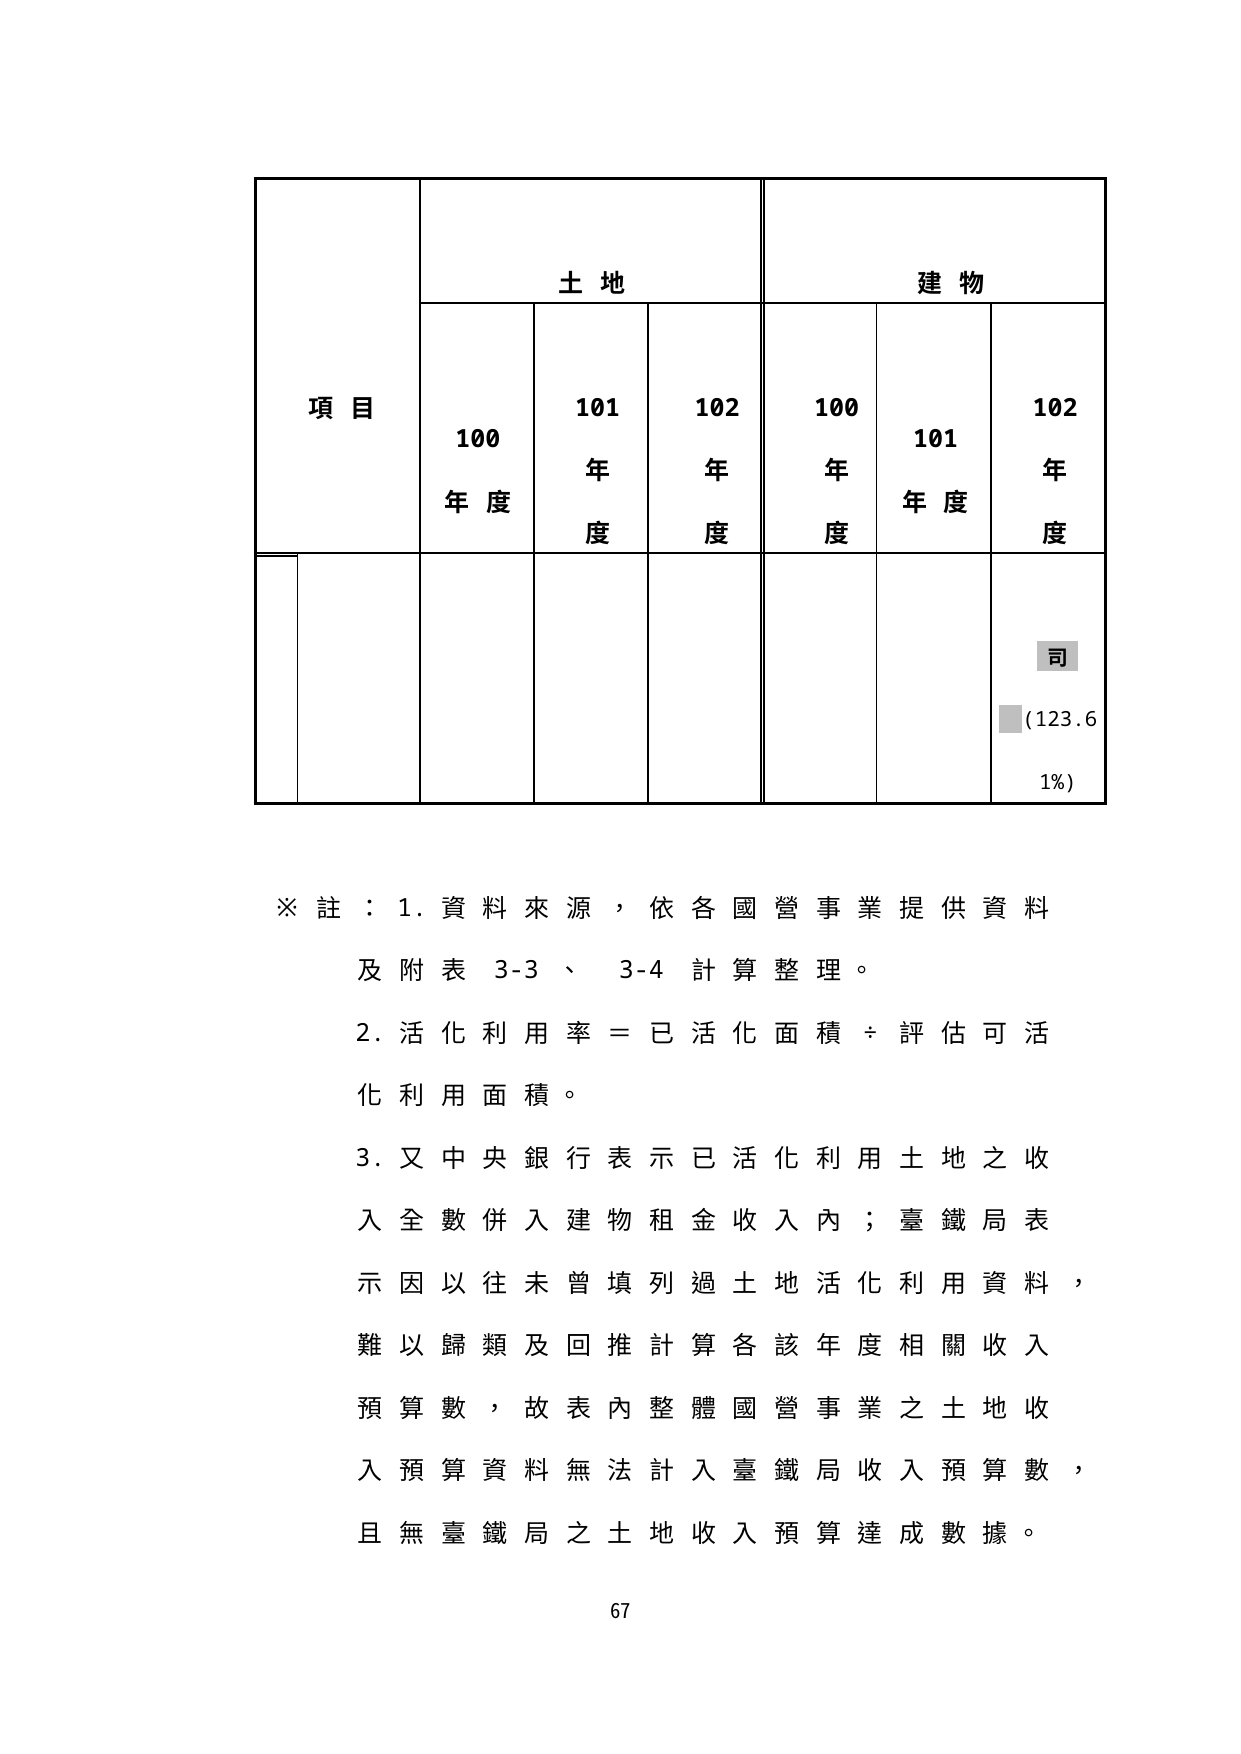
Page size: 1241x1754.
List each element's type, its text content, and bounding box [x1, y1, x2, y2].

table_cell 101年度 [877, 304, 990, 552]
table_cell 101年度 [535, 304, 647, 552]
table_cell 102年度 [992, 304, 1104, 552]
table_cell [421, 554, 533, 802]
text ※註：1.資料來源，依各國營事業提供資料及附表3-3、3-4計算整理。 [242, 865, 1058, 990]
table_cell [765, 554, 876, 802]
table_cell 100年度 [765, 304, 876, 552]
table_cell 102年度 [649, 304, 760, 552]
table_header 土地 [421, 180, 760, 302]
table_cell [298, 554, 419, 802]
table_header 項目 [257, 180, 419, 552]
text 2.活化利用率＝已活化面積÷評估可活化利用面積。 [321, 990, 1058, 1115]
table_cell 司(123.61%) [992, 554, 1104, 802]
table_cell 100年度 [421, 304, 533, 552]
text 3.又中央銀行表示已活化利用土地之收入全數併入建物租金收入內；臺鐵局表示因以往未曾填列過土地活化利用資料，難以歸類及回推計算各該年度相關收入預算數，故表內整體國營事業之土地收入預算資料無法計入臺鐵局收入預算數，且無臺鐵局之土地收入預算達成數據。 [321, 1115, 1058, 1552]
table_cell [257, 557, 297, 802]
table_cell [649, 554, 760, 802]
table_cell [877, 554, 990, 802]
table_cell [535, 554, 647, 802]
table_header 建物 [765, 180, 1104, 302]
